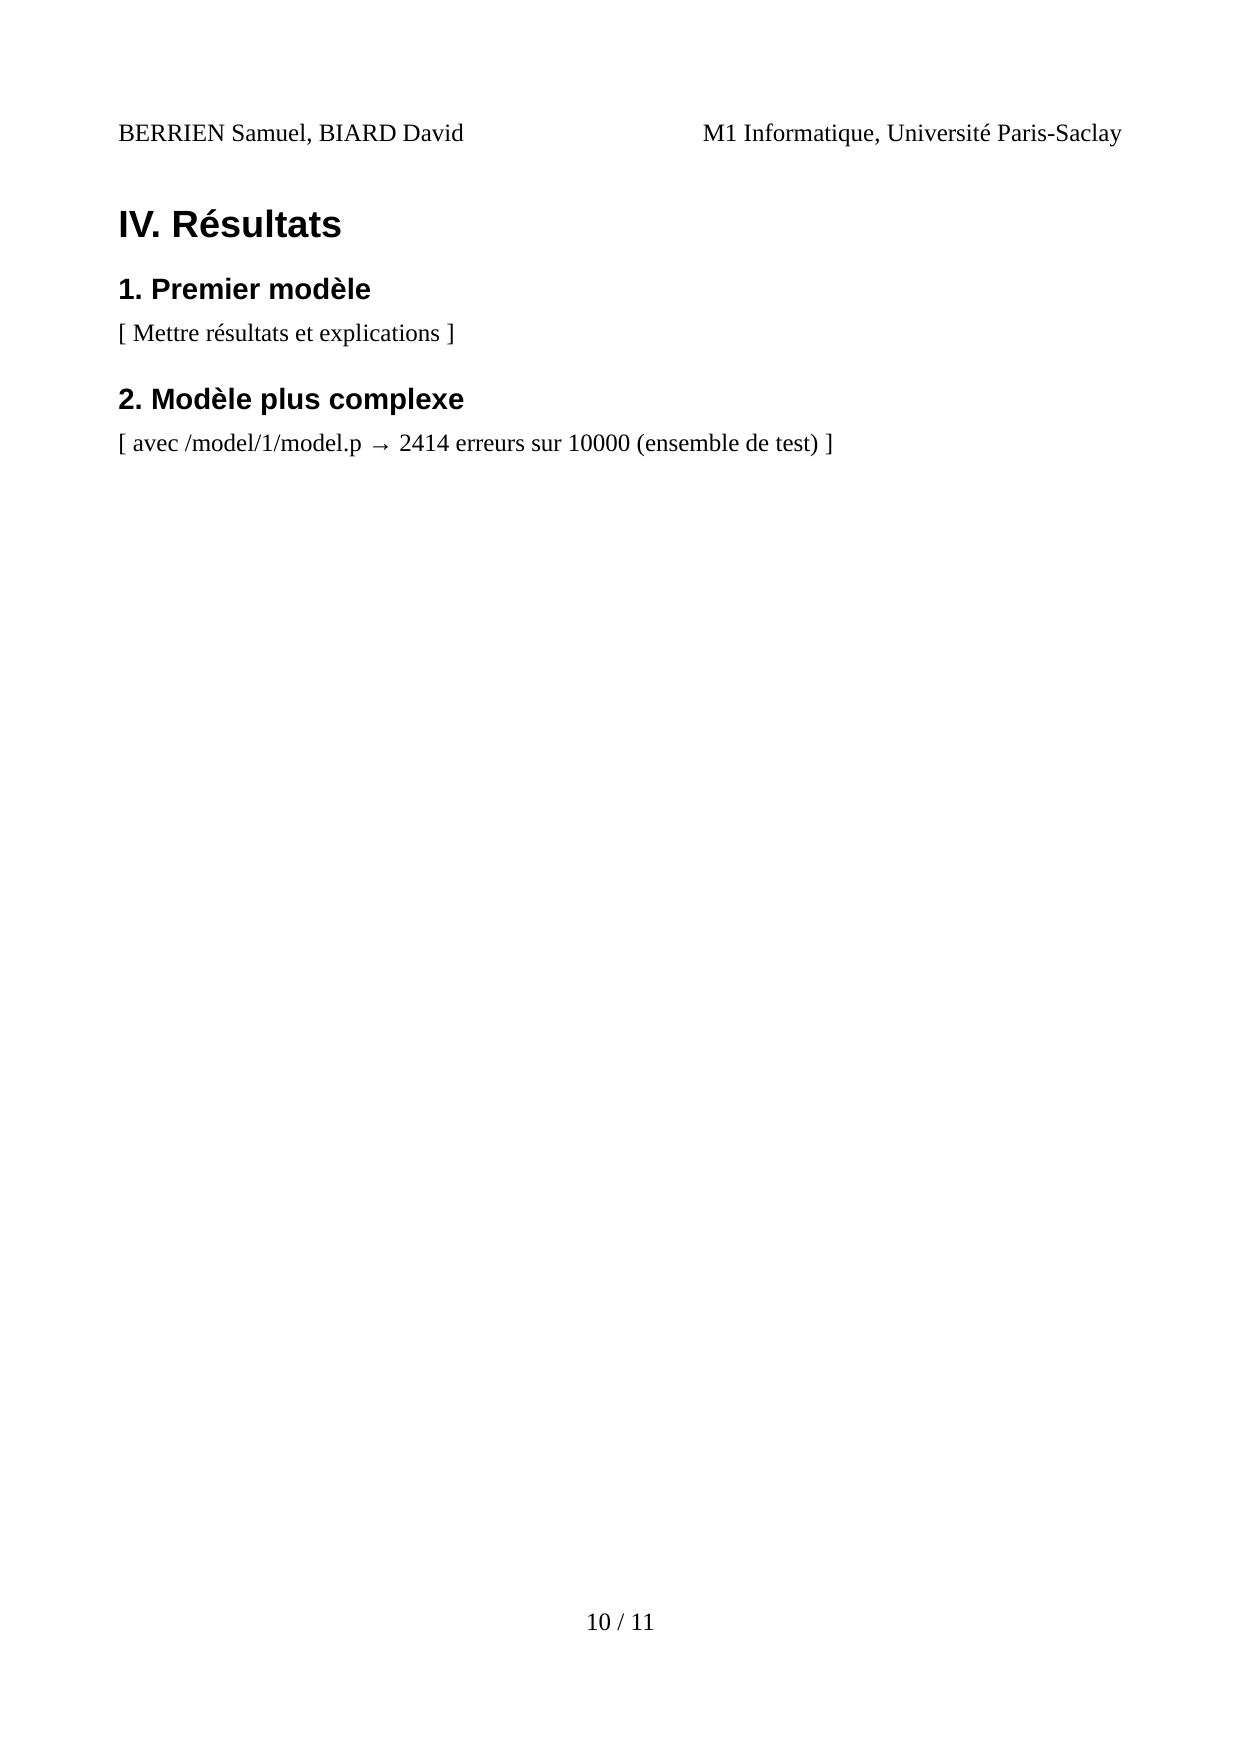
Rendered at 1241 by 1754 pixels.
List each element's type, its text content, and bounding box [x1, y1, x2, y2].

text [ avec /model/1/model.p → 2414 erreurs sur 10000 (ensemble de test) ] [118, 428, 1122, 457]
subtitle 2. Modèle plus complexe [118, 382, 1122, 416]
text [ Mettre résultats et explications ] [118, 318, 1122, 347]
subtitle 1. Premier modèle [118, 272, 1122, 306]
subtitle IV. Résultats [118, 201, 1122, 245]
